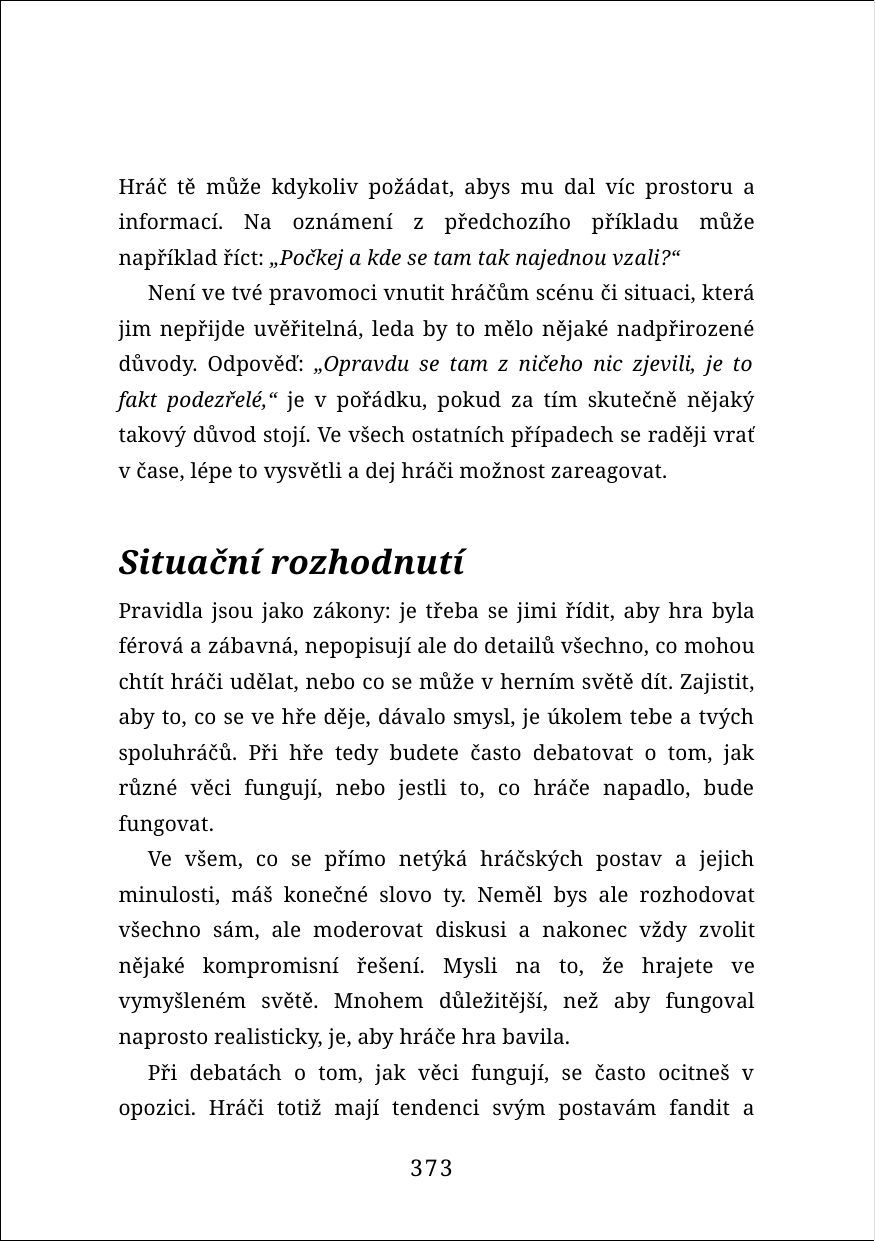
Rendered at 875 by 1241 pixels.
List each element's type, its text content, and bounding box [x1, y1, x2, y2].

subtitle Situační rozhodnutí [118, 539, 756, 584]
text Hráč tě může kdykoliv požádat, abys mu dal víc prostoru a informací. Na oznámení z předchozího příkladu může například říct: „Počkej a kde se tam tak najednou vzali?“ Není ve tvé pravomoci vnutit hráčům scénu či situaci, která jim nepřijde uvěřitelná, leda by to mělo nějaké nadpřirozené důvody. Odpověď: „Opravdu se tam z ničeho nic zjevili, je to fakt podezřelé,“ je v pořádku, pokud za tím skutečně nějaký takový důvod stojí. Ve všech ostatních případech se raději vrať v čase, lépe to vysvětli a dej hráči možnost zareagovat. [118, 172, 756, 484]
text Pravidla jsou jako zákony: je třeba se jimi řídit, aby hra byla férová a zábavná, nepopisují ale do detailů všechno, co mohou chtít hráči udělat, nebo co se může v herním světě dít. Zajistit, aby to, co se ve hře děje, dávalo smysl, je úkolem tebe a tvých spoluhráčů. Při hře tedy budete často debatovat o tom, jak různé věci fungují, nebo jestli to, co hráče napadlo, bude fungovat. Ve všem, co se přímo netýká hráčských postav a jejich minulosti, máš konečné slovo ty. Neměl bys ale rozhodovat všechno sám, ale moderovat diskusi a nakonec vždy zvolit nějaké kompromisní řešení. Mysli na to, že hrajete ve vymyšleném světě. Mnohem důležitější, než aby fungoval naprosto realisticky, je, aby hráče hra bavila. Při debatách o tom, jak věci fungují, se často ocitneš v opozici. Hráči totiž mají tendenci svým postavám fandit a [118, 596, 756, 1122]
